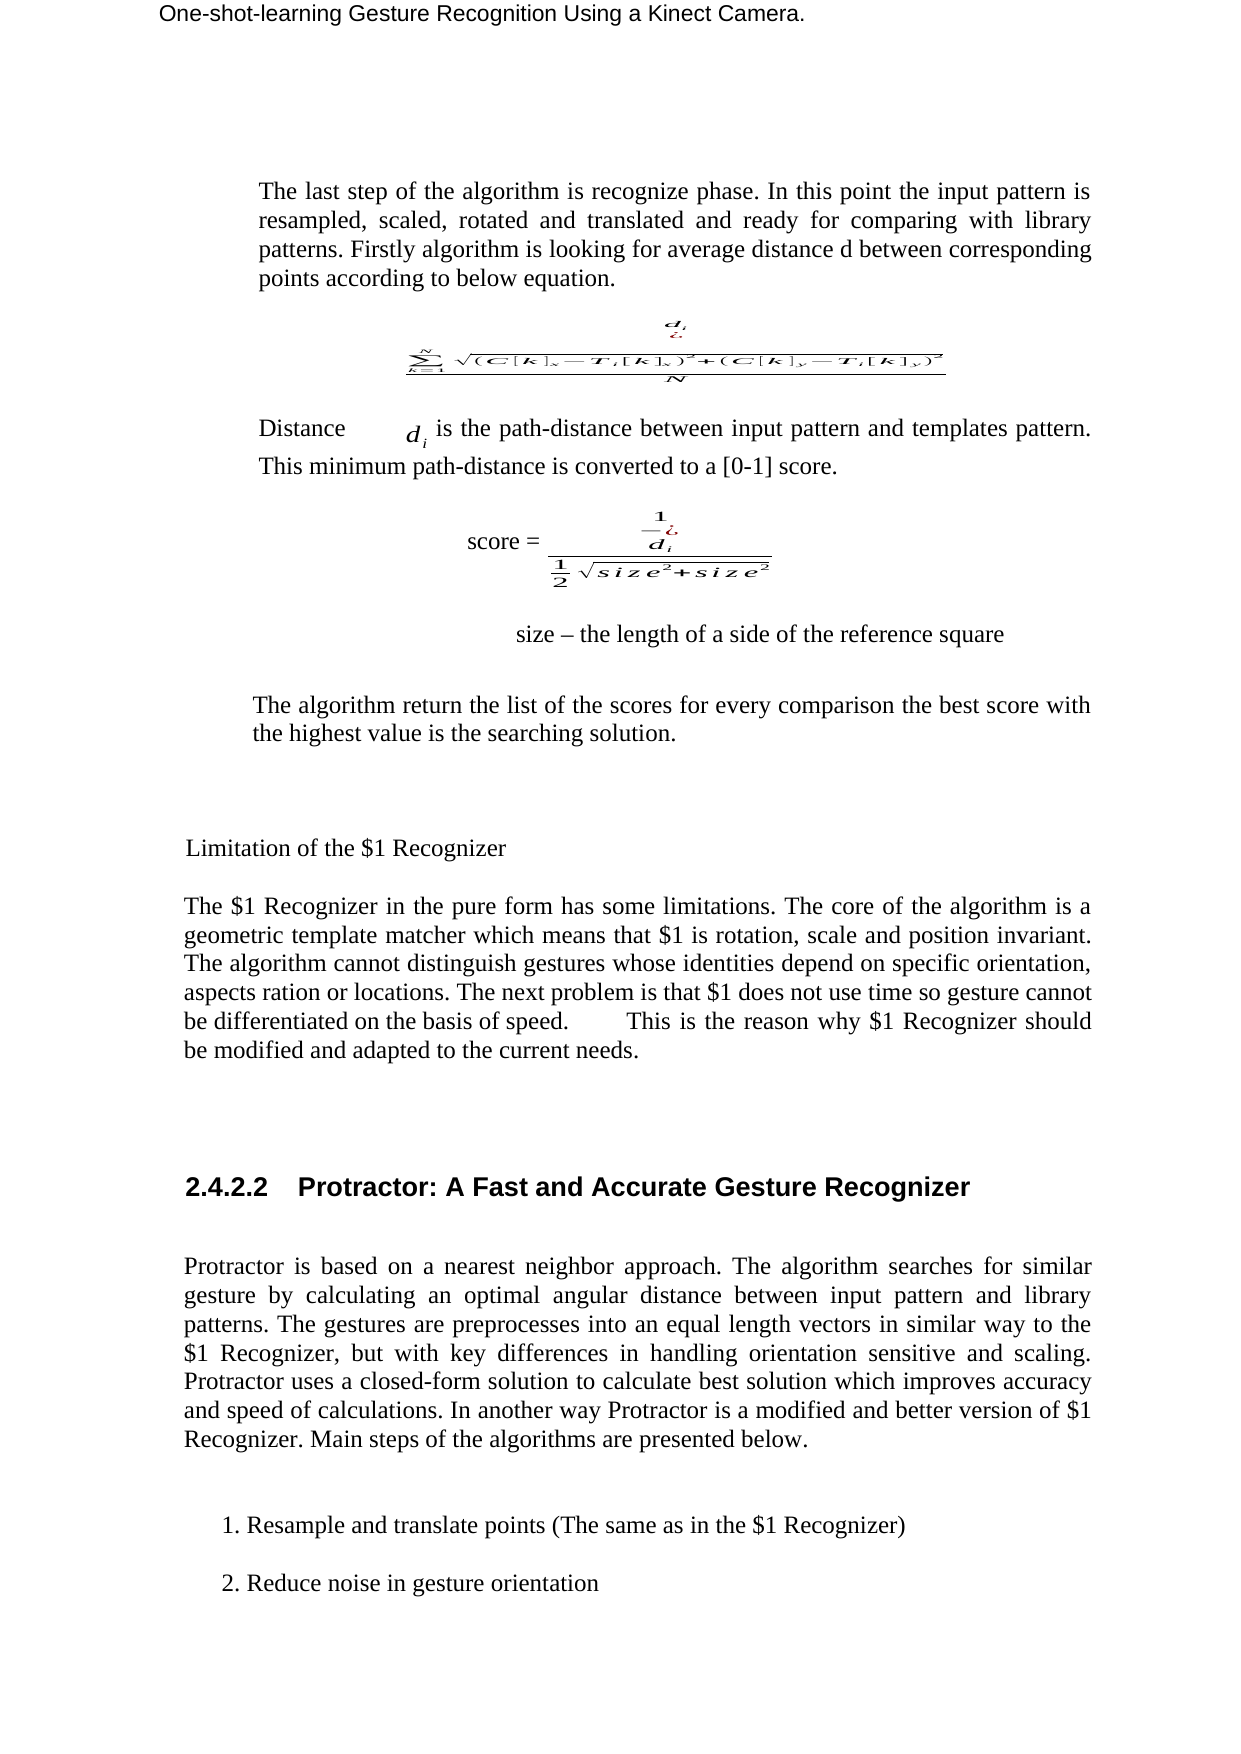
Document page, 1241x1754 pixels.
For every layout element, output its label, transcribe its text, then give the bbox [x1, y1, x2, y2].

text size – the length of a side of the reference square [294, 619, 1093, 647]
text Limitation of the $1 Recognizer [185, 833, 1093, 862]
text The last step of the algorithm is recognize phase. In this point the input pattern is resampled, scaled, rotated and translated and ready for comparing with library patterns. Firstly algorithm is looking for average distance d between corresponding points according to below equation. [258, 176, 1093, 291]
text Distance is the path-distance between input pattern and templates pattern. This minimum path-distance is converted to a [0-1] score. [258, 413, 1093, 480]
text Protractor is based on a nearest neighbor approach. The algorithm searches for similar gesture by calculating an optimal angular distance between input pattern and library patterns. The gestures are preprocesses into an equal length vectors in similar way to the $1 Recognizer, but with key differences in handling orientation sensitive and scaling. Protractor uses a closed-form solution to calculate best solution which improves accuracy and speed of calculations. In another way Protractor is a modified and better version of $1 Recognizer. Main steps of the algorithms are presented below. [184, 1251, 1093, 1453]
text The $1 Recognizer in the pure form has some limitations. The core of the algorithm is a geometric template matcher which means that $1 is rotation, scale and position invariant. The algorithm cannot distinguish gestures whose identities depend on specific orientation, aspects ration or locations. The next problem is that $1 does not use time so gesture cannot be differentiated on the basis of speed. This is the reason why $1 Recognizer should be modified and adapted to the current needs. [184, 891, 1093, 1063]
text The algorithm return the list of the scores for every comparison the best score with the highest value is the searching solution. [252, 690, 1093, 747]
text 1. Resample and translate points (The same as in the $1 Recognizer) [221, 1510, 1093, 1539]
text score = [294, 509, 1093, 590]
text 2. Reduce noise in gesture orientation [185, 1568, 1093, 1596]
list Protractor: A Fast and Accurate Gesture Recognizer [185, 1171, 1093, 1202]
